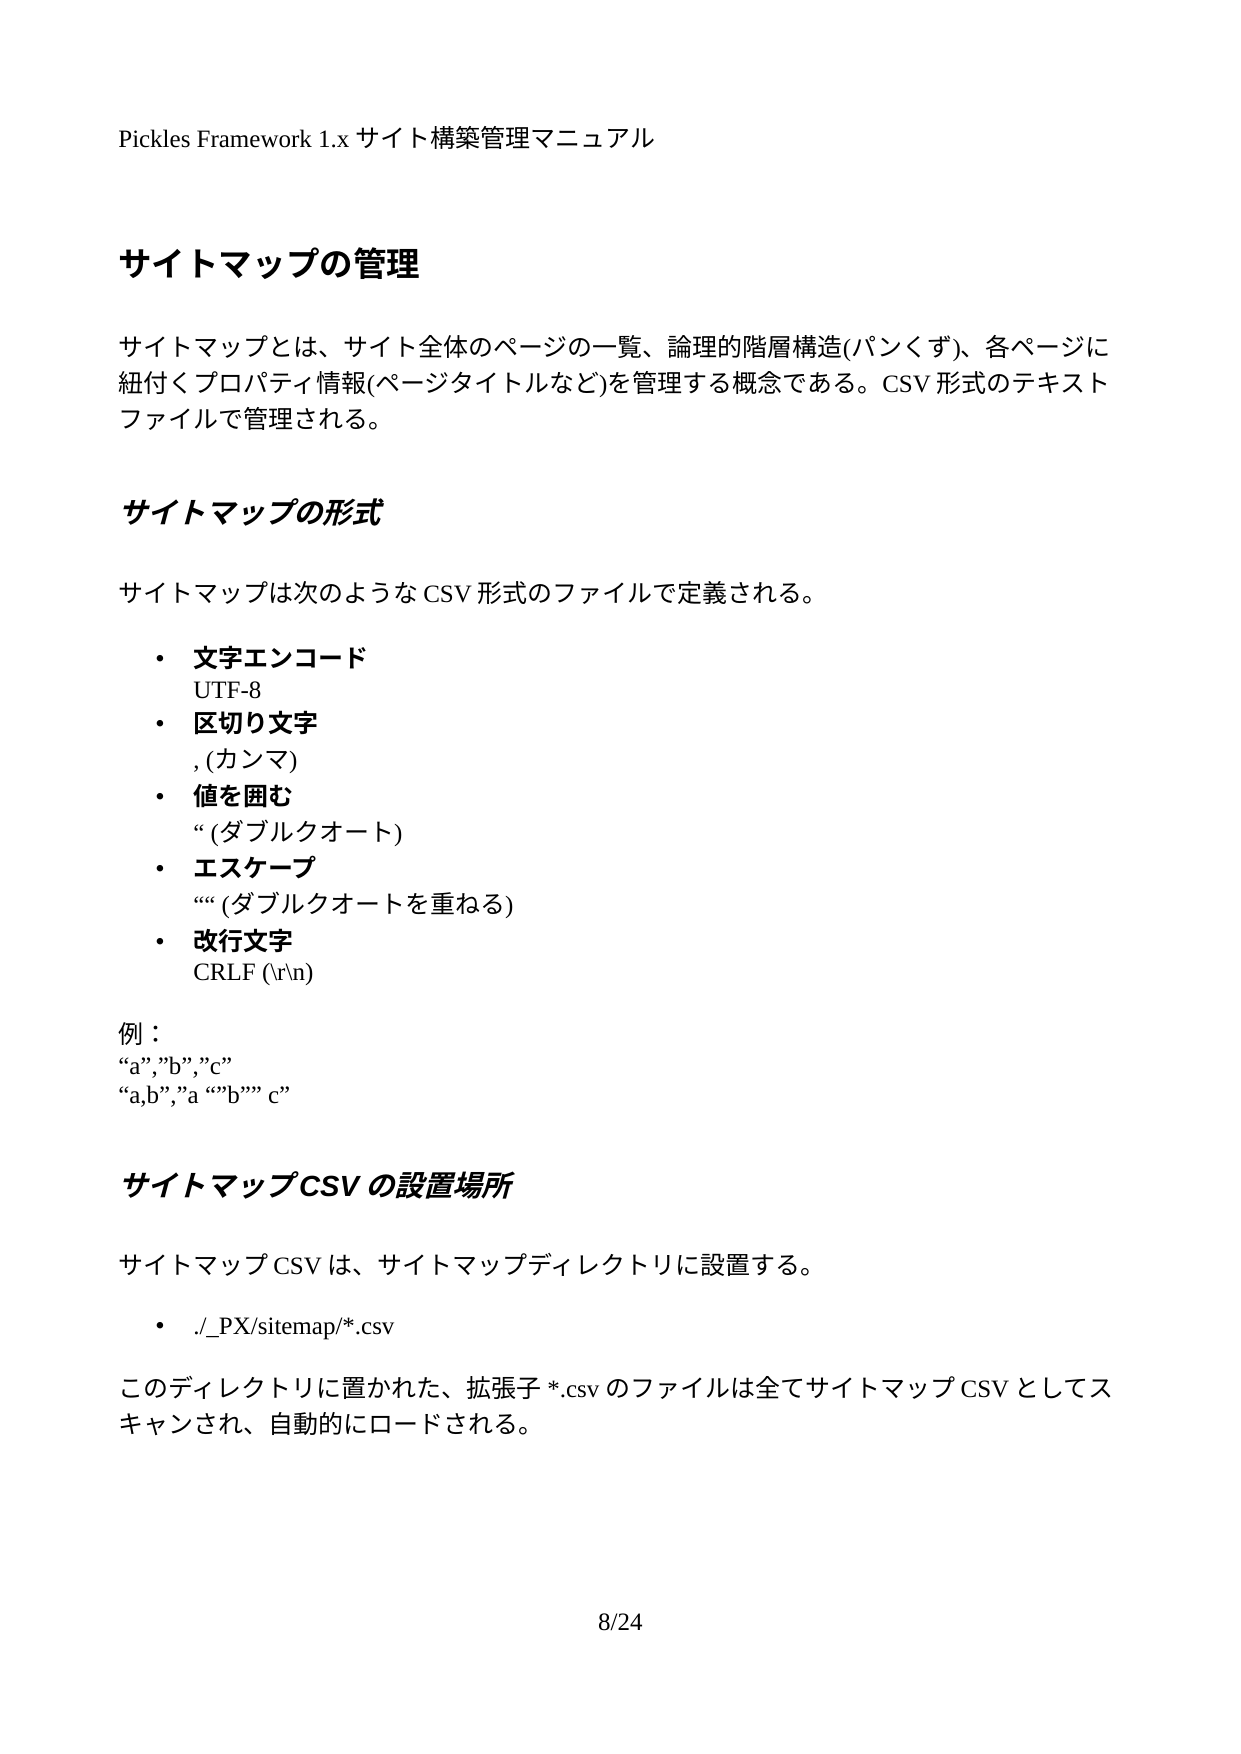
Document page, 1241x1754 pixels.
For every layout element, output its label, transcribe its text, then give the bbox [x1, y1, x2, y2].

text サイトマップは次のようなCSV形式のファイルで定義される。 [118, 573, 1122, 610]
text このディレクトリに置かれた、拡張子 *.csv のファイルは全てサイトマップCSVとしてスキャンされ、自動的にロードされる。 [118, 1368, 1122, 1441]
list 値を囲む “ (ダブルクオート) [156, 776, 1122, 848]
text サイトマップCSVは、サイトマップディレクトリに設置する。 [118, 1246, 1122, 1282]
list 区切り文字 , (カンマ) [156, 703, 1122, 776]
list 文字エンコード UTF-8 [156, 638, 1122, 703]
subtitle サイトマップの管理 [118, 238, 1122, 286]
list ./_PX/sitemap/*.csv [156, 1311, 1122, 1339]
text 例： [118, 1015, 1122, 1051]
text “a”,”b”,”c” [118, 1051, 1122, 1080]
subtitle サイトマップの形式 [118, 490, 1122, 532]
list エスケープ ““ (ダブルクオートを重ねる) [156, 848, 1122, 921]
text “a,b”,”a “”b”” c” [118, 1080, 1122, 1108]
list 改行文字 CRLF (\r\n) [156, 921, 1122, 986]
subtitle サイトマップCSVの設置場所 [118, 1162, 1122, 1204]
text サイトマップとは、サイト全体のページの一覧、論理的階層構造(パンくず)、各ページに紐付くプロパティ情報(ページタイトルなど)を管理する概念である。CSV形式のテキストファイルで管理される。 [118, 327, 1122, 436]
